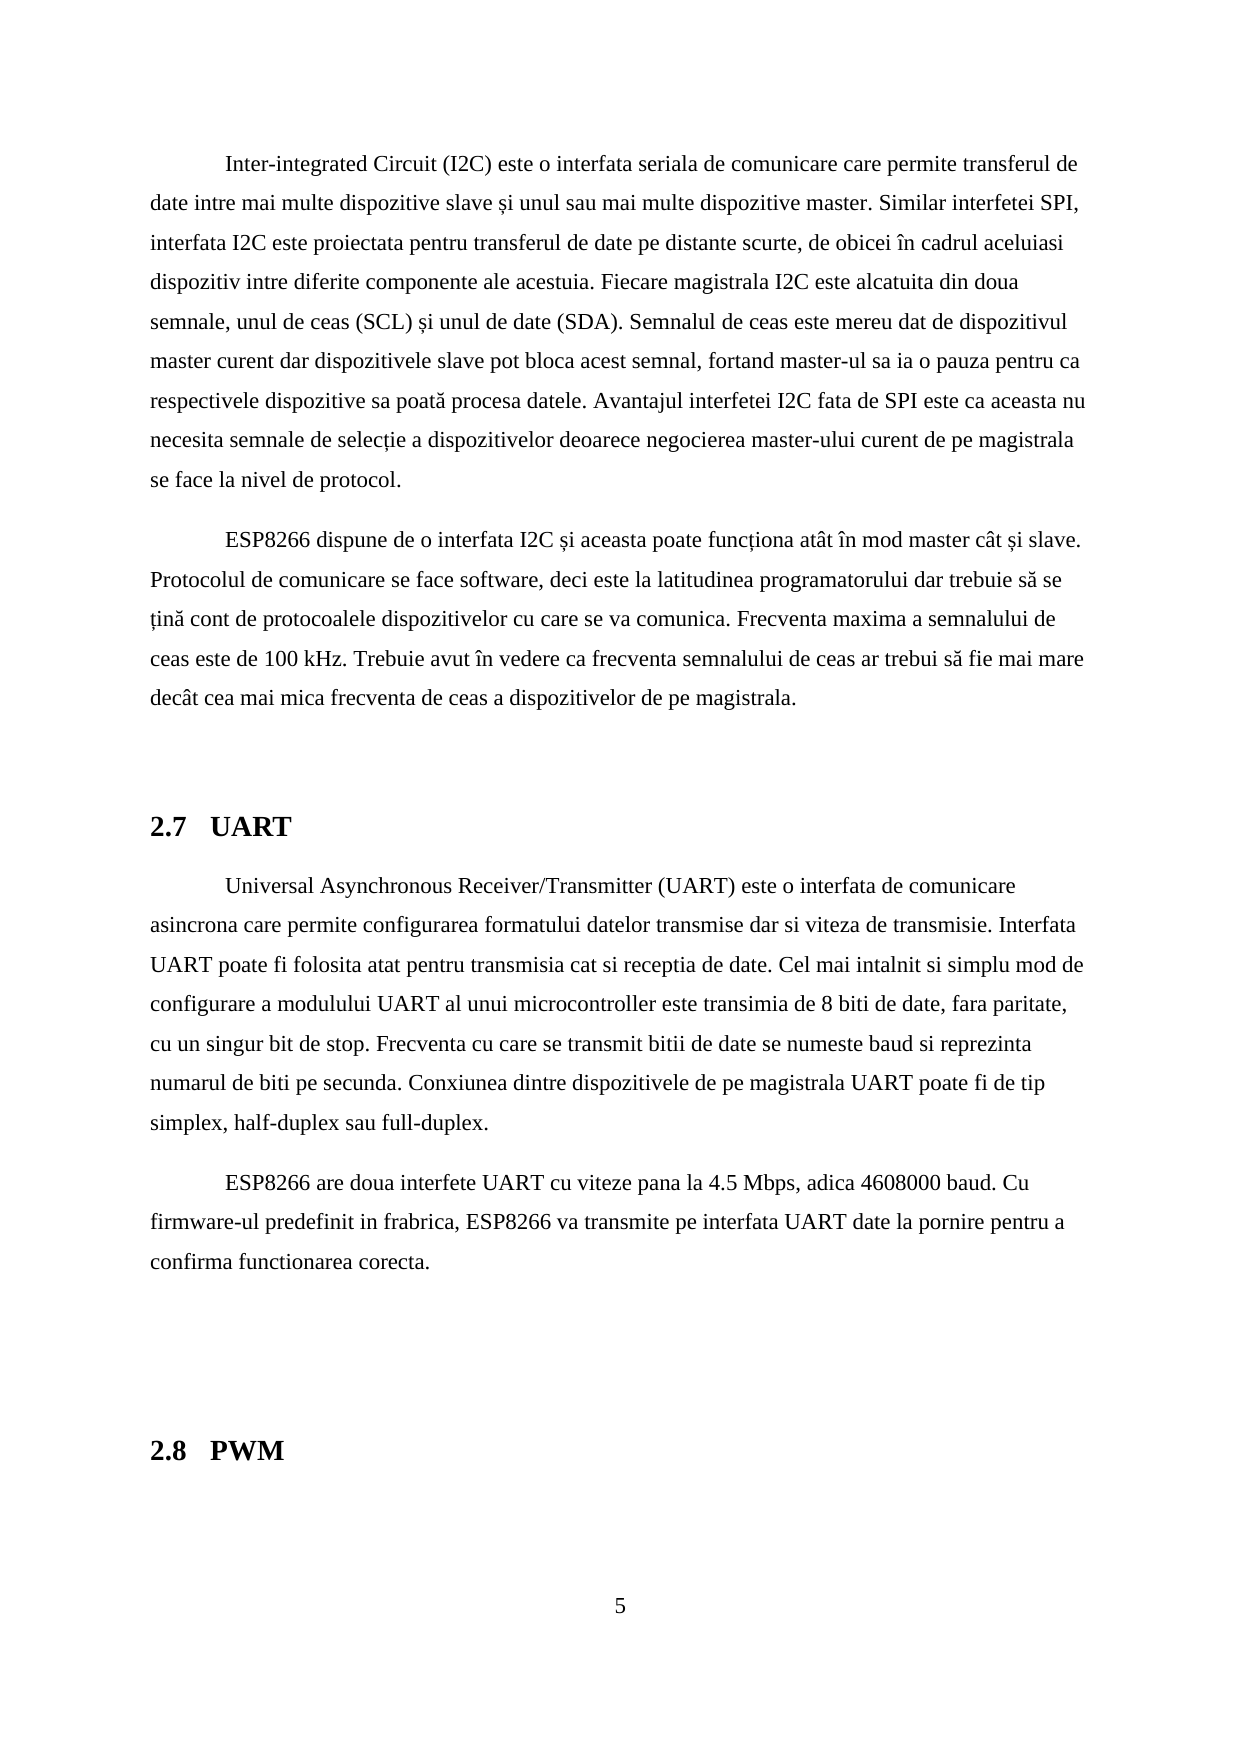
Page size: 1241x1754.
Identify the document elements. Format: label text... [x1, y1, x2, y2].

text Universal Asynchronous Receiver/Transmitter (UART) este o interfata de comunicare asincrona care permite configurarea formatului datelor transmise dar si viteza de transmisie. Interfata UART poate fi folosita atat pentru transmisia cat si receptia de date. Cel mai intalnit si simplu mod de configurare a modulului UART al unui microcontroller este transimia de 8 biti de date, fara paritate, cu un singur bit de stop. Frecventa cu care se transmit bitii de date se numeste baud si reprezinta numarul de biti pe secunda. Conxiunea dintre dispozitivele de pe magistrala UART poate fi de tip simplex, half-duplex sau full-duplex. [150, 872, 1090, 1135]
subtitle UART [150, 809, 1090, 842]
text Inter-integrated Circuit (I2C) este o interfata seriala de comunicare care permite transferul de date intre mai multe dispozitive slave și unul sau mai multe dispozitive master. Similar interfetei SPI, interfata I2C este proiectata pentru transferul de date pe distante scurte, de obicei în cadrul aceluiasi dispozitiv intre diferite componente ale acestuia. Fiecare magistrala I2C este alcatuita din doua semnale, unul de ceas (SCL) și unul de date (SDA). Semnalul de ceas este mereu dat de dispozitivul master curent dar dispozitivele slave pot bloca acest semnal, fortand master-ul sa ia o pauza pentru ca respectivele dispozitive sa poată procesa datele. Avantajul interfetei I2C fata de SPI este ca aceasta nu necesita semnale de selecție a dispozitivelor deoarece negocierea master-ului curent de pe magistrala se face la nivel de protocol. [150, 150, 1090, 492]
subtitle PWM [150, 1433, 1090, 1466]
text ESP8266 dispune de o interfata I2C și aceasta poate funcționa atât în mod master cât și slave. Protocolul de comunicare se face software, deci este la latitudinea programatorului dar trebuie să se țină cont de protocoalele dispozitivelor cu care se va comunica. Frecventa maxima a semnalului de ceas este de 100 kHz. Trebuie avut în vedere ca frecventa semnalului de ceas ar trebui să fie mai mare decât cea mai mica frecventa de ceas a dispozitivelor de pe magistrala. [150, 526, 1090, 710]
text ESP8266 are doua interfete UART cu viteze pana la 4.5 Mbps, adica 4608000 baud. Cu firmware-ul predefinit in frabrica, ESP8266 va transmite pe interfata UART date la pornire pentru a confirma functionarea corecta. [150, 1169, 1090, 1274]
